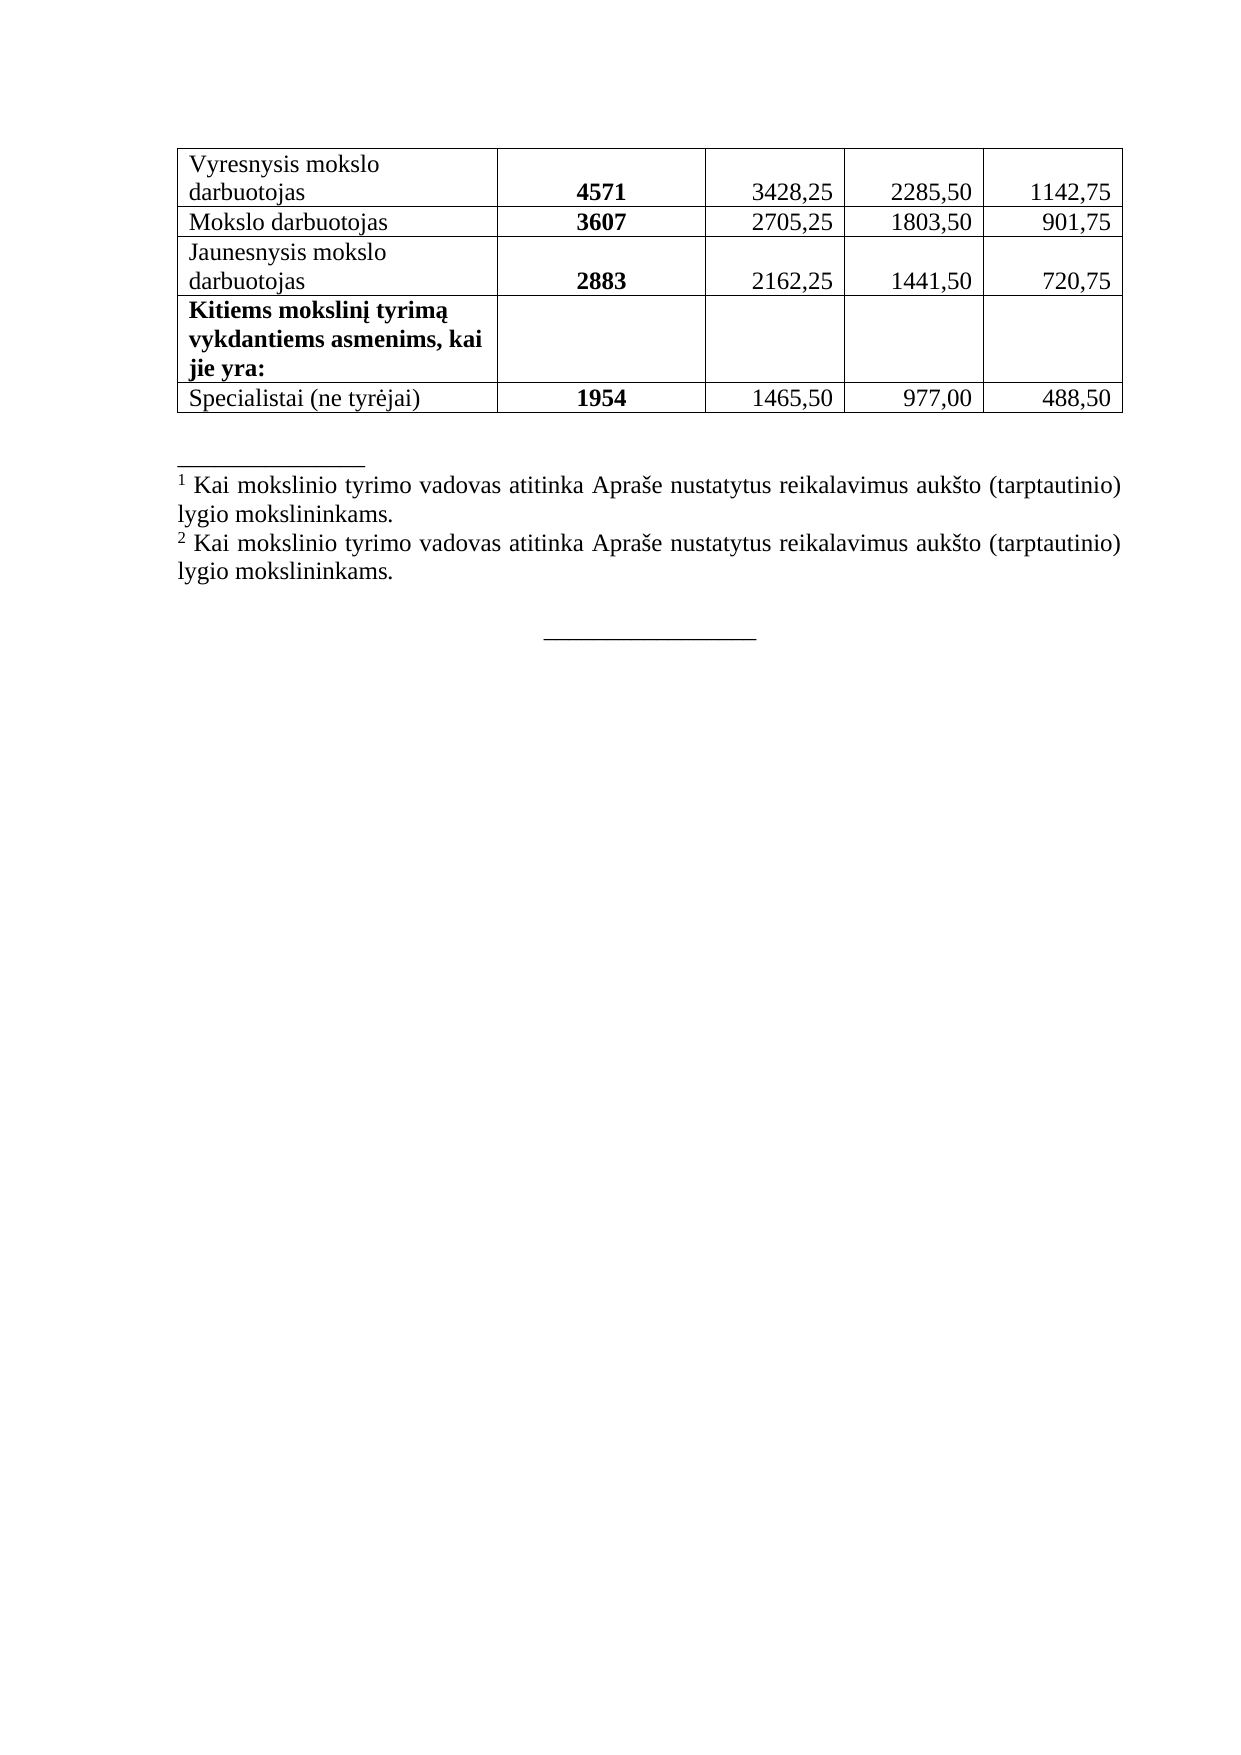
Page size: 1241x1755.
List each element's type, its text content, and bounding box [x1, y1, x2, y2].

table_cell Specialistai (ne tyrėjai) [178, 383, 497, 412]
table_cell 1142,75 [984, 149, 1122, 206]
table_cell 720,75 [984, 237, 1122, 294]
table_cell 2285,50 [845, 149, 983, 206]
text _______________ [177, 441, 1122, 470]
text _________________ [177, 614, 1122, 643]
text 2 Kai mokslinio tyrimo vadovas atitinka Apraše nustatytus reikalavimus aukšto (tarptautinio) lygio mokslininkams. [177, 528, 1122, 585]
table_cell [845, 296, 983, 382]
table_cell [984, 296, 1122, 382]
table_cell 3428,25 [706, 149, 844, 206]
text 1 Kai mokslinio tyrimo vadovas atitinka Apraše nustatytus reikalavimus aukšto (tarptautinio) lygio mokslininkams. [177, 470, 1122, 528]
table_cell 1465,50 [706, 383, 844, 412]
table_cell [706, 296, 844, 382]
table_cell Kitiems mokslinį tyrimą vykdantiems asmenims, kai jie yra: [178, 296, 497, 382]
table_cell Vyresnysis mokslo darbuotojas [178, 149, 497, 206]
table_cell 1441,50 [845, 237, 983, 294]
table_cell 2162,25 [706, 237, 844, 294]
table_cell 2883 [498, 237, 705, 294]
table_cell 977,00 [845, 383, 983, 412]
table_cell 1954 [498, 383, 705, 412]
table_cell 4571 [498, 149, 705, 206]
table_cell 488,50 [984, 383, 1122, 412]
table_cell [498, 296, 705, 382]
table_cell 2705,25 [706, 207, 844, 236]
table_cell 1803,50 [845, 207, 983, 236]
table_cell 3607 [498, 207, 705, 236]
table_cell Mokslo darbuotojas [178, 207, 497, 236]
table_cell Jaunesnysis mokslo darbuotojas [178, 237, 497, 294]
table_cell 901,75 [984, 207, 1122, 236]
